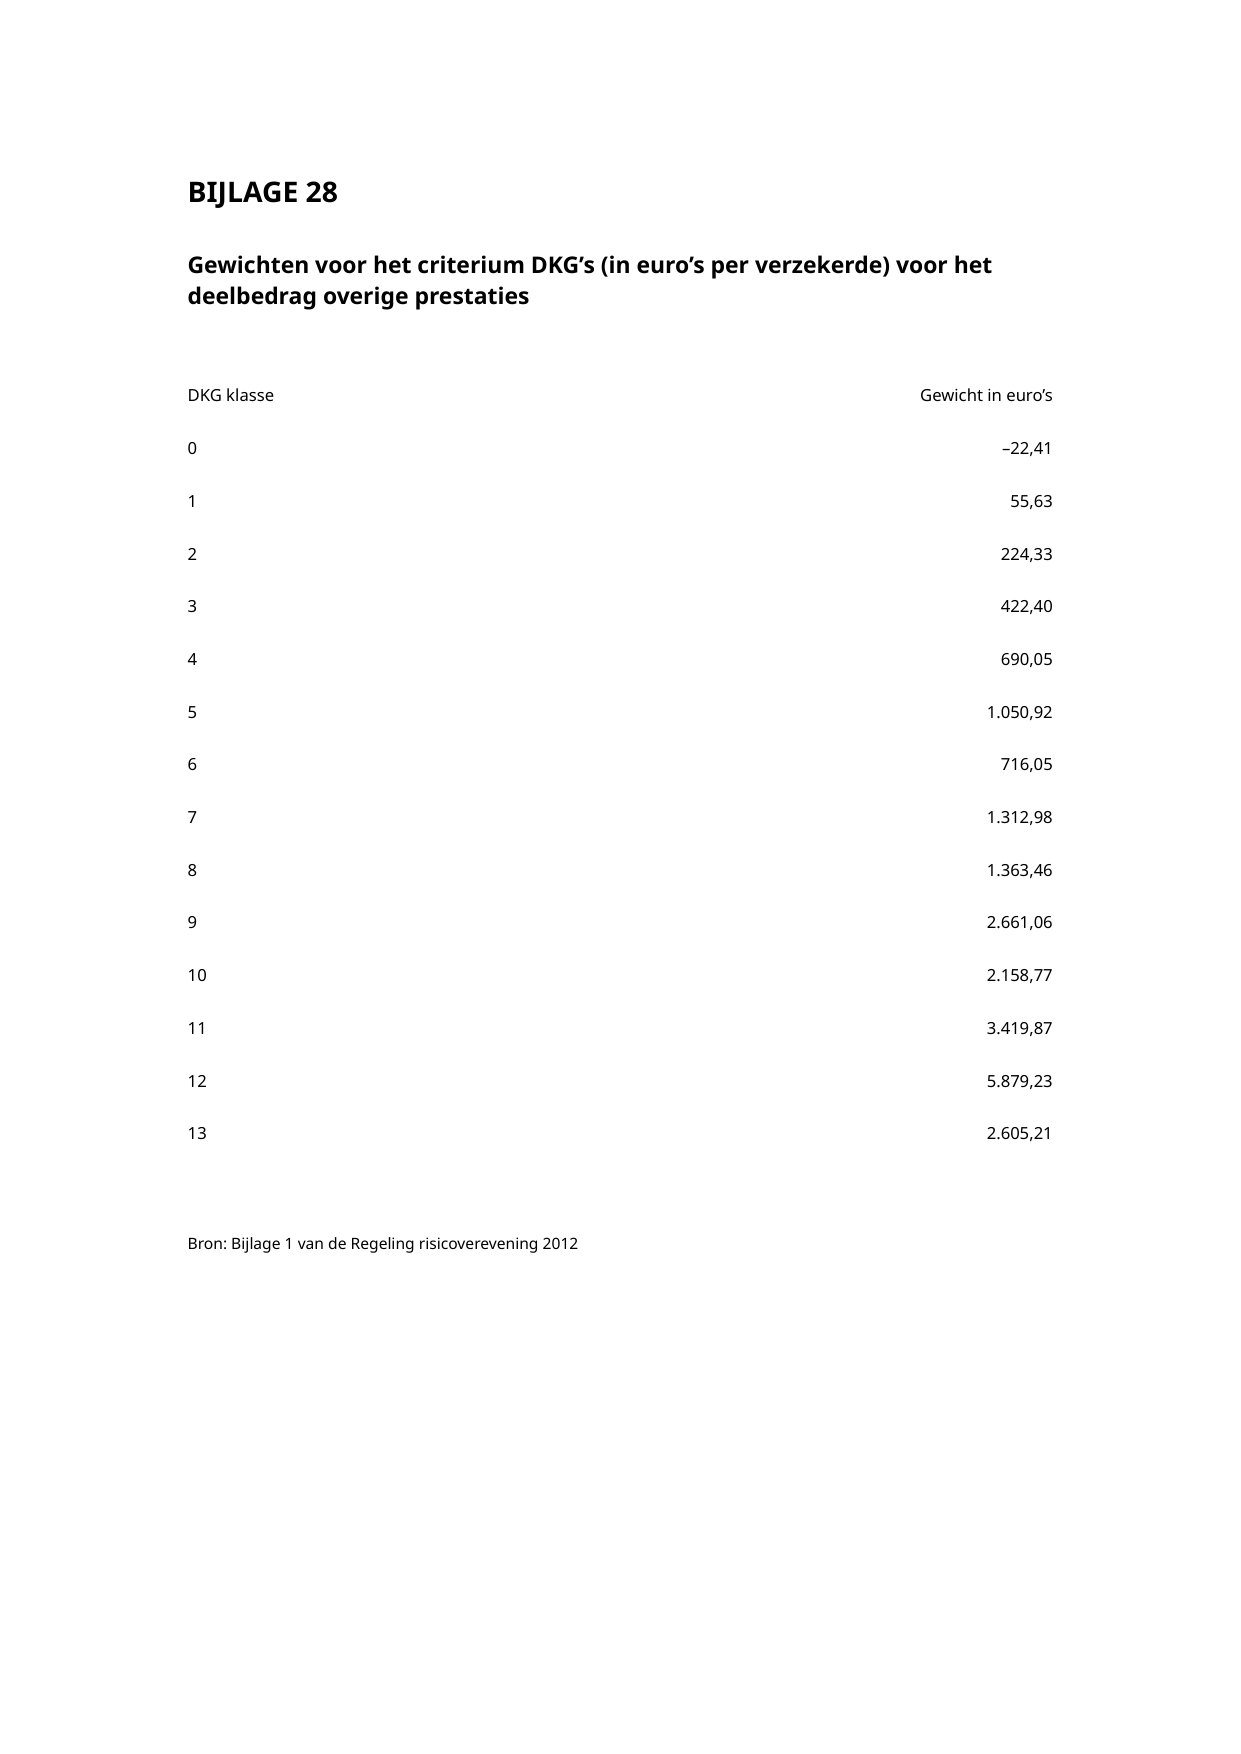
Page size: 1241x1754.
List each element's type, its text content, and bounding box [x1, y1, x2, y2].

table_cell 3 [188, 595, 620, 648]
table_cell 2.605,21 [620, 1122, 1053, 1175]
table_cell 1.312,98 [620, 806, 1053, 858]
table_cell 55,63 [620, 490, 1053, 542]
table_cell 716,05 [620, 753, 1053, 806]
table_cell 2.661,06 [620, 911, 1053, 964]
table_cell 224,33 [620, 542, 1053, 595]
table_cell 9 [188, 911, 620, 964]
table_cell 1.050,92 [620, 700, 1053, 753]
text Bron: Bijlage 1 van de Regeling risicoverevening 2012 [187, 1233, 1053, 1254]
table_cell –22,41 [620, 437, 1053, 489]
table_cell 12 [188, 1069, 620, 1122]
table_cell 13 [188, 1122, 620, 1175]
table_cell 10 [188, 964, 620, 1017]
table_cell 7 [188, 806, 620, 858]
table_cell 3.419,87 [620, 1017, 1053, 1069]
subtitle BIJLAGE 28 [187, 172, 1053, 211]
table_cell 1 [188, 490, 620, 542]
table_cell 5 [188, 700, 620, 753]
table_cell 4 [188, 648, 620, 700]
table_cell 690,05 [620, 648, 1053, 700]
table_cell 6 [188, 753, 620, 806]
table_cell 422,40 [620, 595, 1053, 648]
table_header Gewicht in euro’s [620, 384, 1053, 437]
table_header DKG klasse [188, 384, 620, 437]
table_cell 11 [188, 1017, 620, 1069]
table_cell 5.879,23 [620, 1069, 1053, 1122]
table_cell 1.363,46 [620, 859, 1053, 911]
table_cell 0 [188, 437, 620, 489]
table_cell 8 [188, 859, 620, 911]
table_cell 2 [188, 542, 620, 595]
subtitle Gewichten voor het criterium DKG’s (in euro’s per verzekerde) voor het deelbedrag overige prestaties [187, 249, 1053, 311]
table_cell 2.158,77 [620, 964, 1053, 1017]
